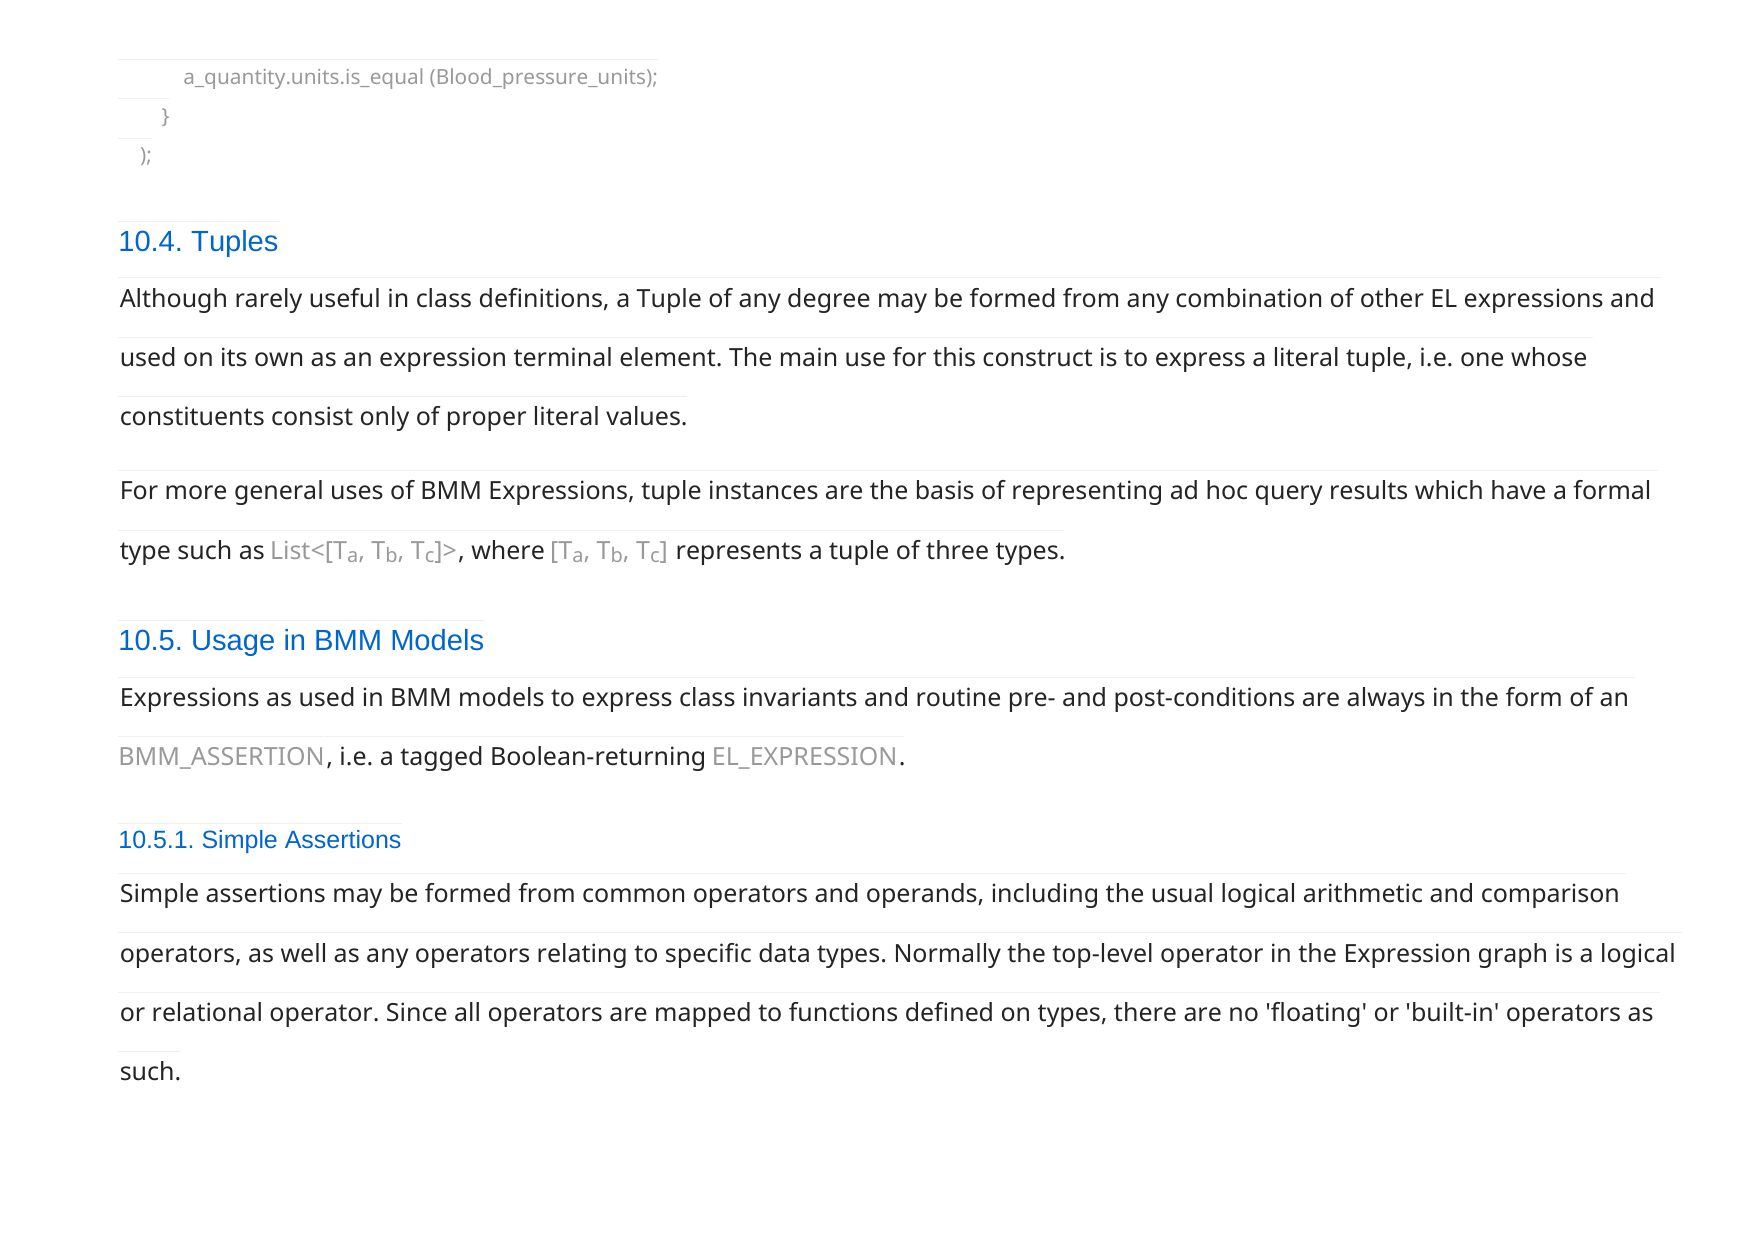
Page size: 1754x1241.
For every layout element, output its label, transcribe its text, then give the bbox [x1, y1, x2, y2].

text Simple assertions may be formed from common operators and operands, including the usual logical arithmetic and comparison operators, as well as any operators relating to specific data types. Normally the top-level operator in the Expression graph is a logical or relational operator. Since all operators are mapped to functions defined on types, there are no 'floating' or 'built-in' operators as such. [118, 873, 1695, 1088]
subtitle 10.5.1. Simple Assertions [118, 822, 1695, 854]
text } [118, 98, 1695, 130]
text For more general uses of BMM Expressions, tuple instances are the basis of representing ad hoc query results which have a formal type such as List<[Ta, Tb, Tc]>, where [Ta, Tb, Tc] represents a tuple of three types. [118, 470, 1695, 568]
text ); [118, 138, 1695, 169]
text Expressions as used in BMM models to express class invariants and routine pre- and post-conditions are always in the form of an BMM_ASSERTION, i.e. a tagged Boolean-returning EL_EXPRESSION. [118, 677, 1695, 773]
subtitle 10.4. Tuples [118, 221, 1695, 257]
text a_quantity.units.is_equal (Blood_pressure_units); [118, 59, 1695, 91]
subtitle 10.5. Usage in BMM Models [118, 620, 1695, 657]
text Although rarely useful in class definitions, a Tuple of any degree may be formed from any combination of other EL expressions and used on its own as an expression terminal element. The main use for this construct is to express a literal tuple, i.e. one whose constituents consist only of proper literal values. [118, 277, 1695, 433]
